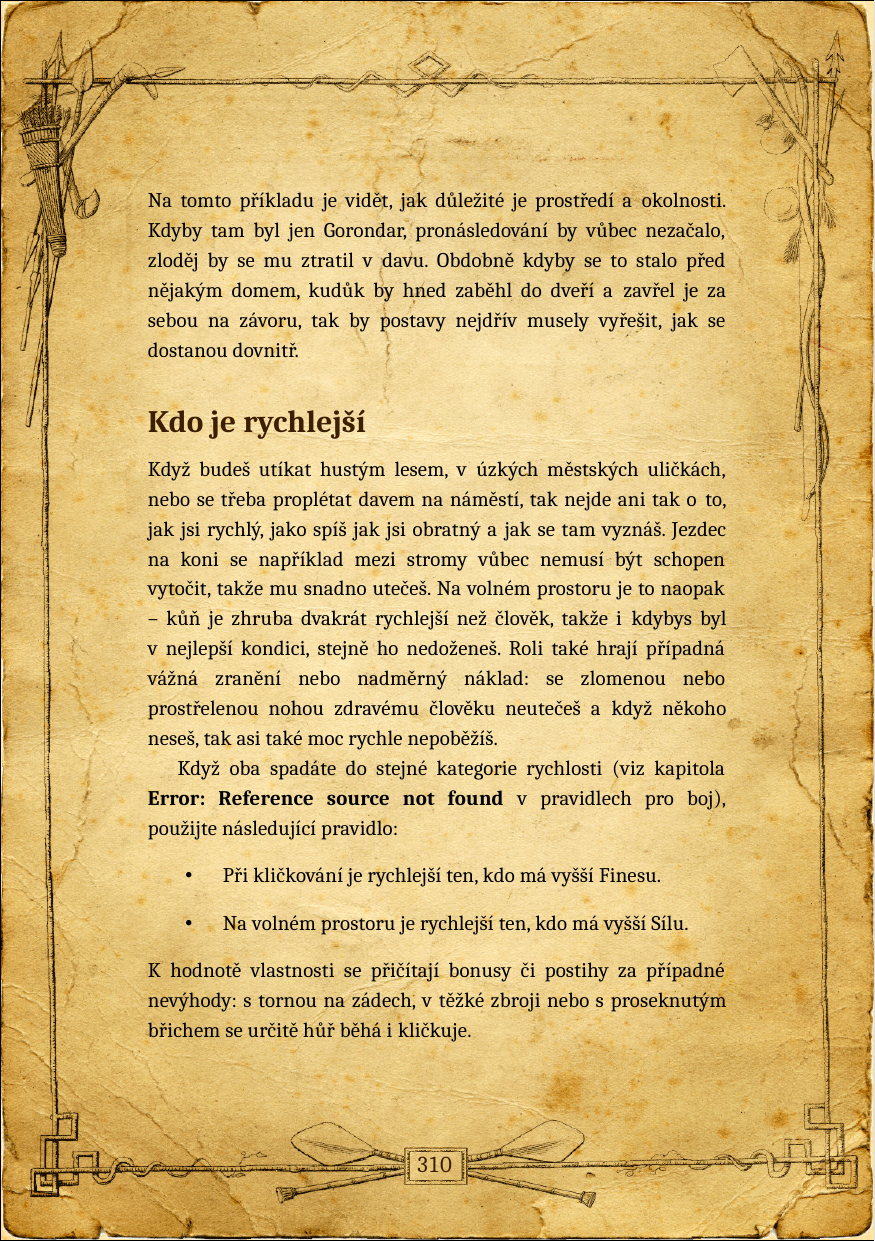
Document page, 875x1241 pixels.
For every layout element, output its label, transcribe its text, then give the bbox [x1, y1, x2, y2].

subtitle Kdo je rychlejší [148, 404, 726, 440]
picture [1, 1, 874, 1240]
list Na volném prostoru je rychlejší ten, kdo má vyšší Sílu. [185, 911, 726, 935]
text K⁠ hodnotě vlastnosti se přičítají bonusy či postihy za případné nevýhody: s⁠ tornou na zádech, v⁠ těžké zbroji nebo s⁠ proseknutým břichem se určitě hůř běhá i⁠ kličkuje. [148, 959, 726, 1043]
text Na tomto příkladu je vidět, jak důležité je prostředí a⁠ okolnosti. Kdyby tam byl jen Gorondar, pronásledování by vůbec nezačalo, zloděj by se mu ztratil v⁠ davu. Obdobně kdyby se to stalo před nějakým domem, kudůk by hned zaběhl do dveří a⁠ zavřel je za sebou na závoru, tak by postavy nejdřív musely vyřešit, jak se dostanou dovnitř. [148, 189, 726, 362]
text Když budeš utíkat hustým lesem, v⁠ úzkých městských uličkách, nebo se třeba proplétat davem na náměstí, tak nejde ani tak o⁠ to, jak jsi rychlý, jako spíš jak jsi obratný a⁠ jak se tam vyznáš. Jezdec na koni se například mezi stromy vůbec nemusí být schopen vytočit, takže mu snadno utečeš. Na volném prostoru je to naopak – kůň je zhruba dvakrát rychlejší než člověk, takže i⁠ kdybys byl v⁠ nejlepší kondici, stejně ho nedoženeš. Roli také hrají případná vážná zranění nebo nadměrný náklad: se zlomenou nebo prostřelenou nohou zdravému člověku neutečeš a⁠ když někoho neseš, tak asi také moc rychle nepoběžíš. Když oba spadáte do stejné kategorie rychlosti (viz kapitola Error: Reference source not found v⁠ pravidlech pro boj), použijte následující pravidlo: [148, 457, 726, 840]
list Při kličkování je rychlejší ten, kdo má vyšší Finesu. [185, 864, 726, 888]
